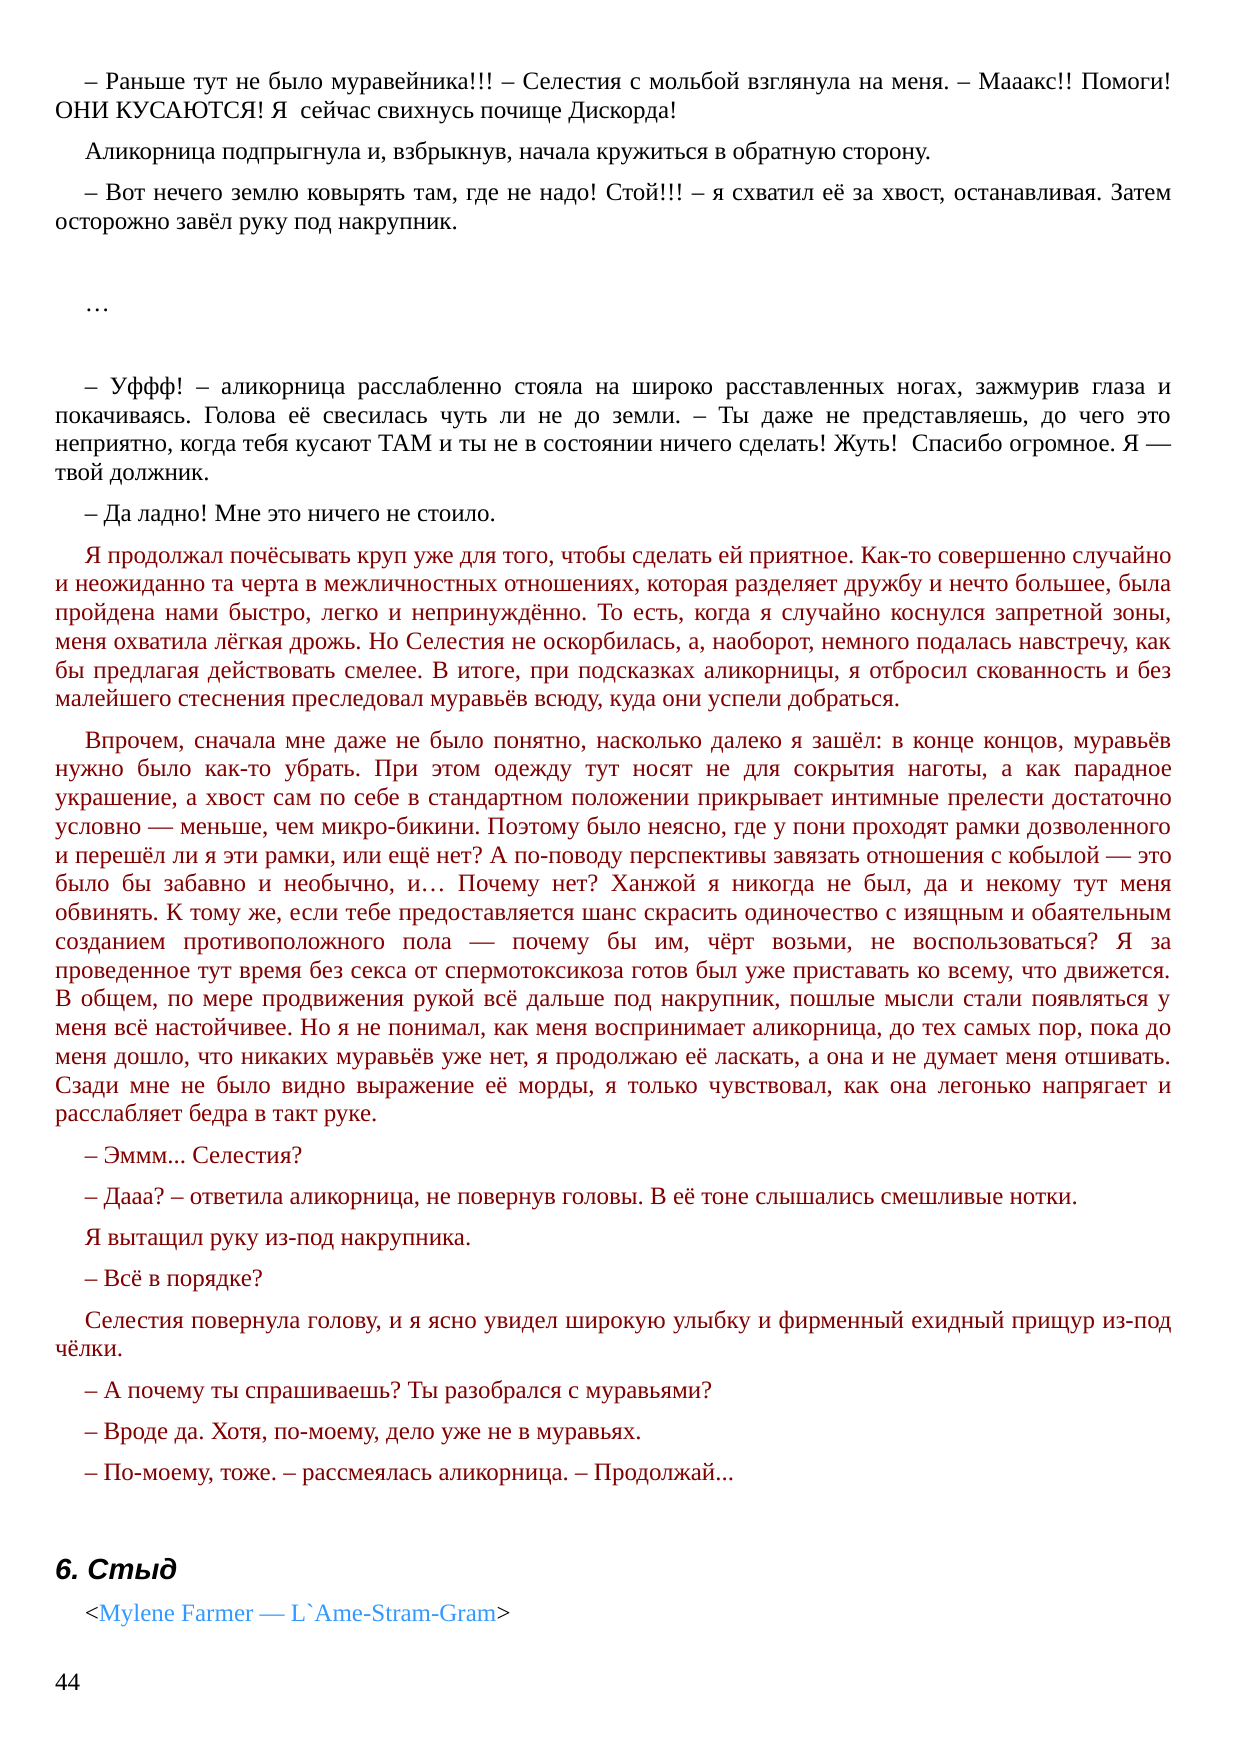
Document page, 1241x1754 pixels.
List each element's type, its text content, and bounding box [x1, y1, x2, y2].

text – Да ладно! Мне это ничего не стоило. [55, 498, 1173, 527]
subtitle 6. Стыд [55, 1552, 1173, 1586]
text <Mylene Farmer — L`Ame-Stram-Gram> [55, 1598, 1173, 1627]
text – Всё в порядке? [55, 1263, 1173, 1292]
text – Уффф! – аликорница расслабленно стояла на широко расставленных ногах, зажмурив глаза и покачиваясь. Голова её свесилась чуть ли не до земли. – Ты даже не представляешь, до чего это неприятно, когда тебя кусают ТАМ и ты не в состоянии ничего сделать! Жуть! Спасибо огромное. Я — твой должник. [55, 371, 1173, 486]
text – Эммм... Селестия? [55, 1140, 1173, 1168]
text – По-моему, тоже. – рассмеялась аликорница. – Продолжай... [55, 1457, 1173, 1486]
text – Раньше тут не было муравейника!!! – Селестия с мольбой взглянула на меня. – Мааакс!! Помоги! ОНИ КУСАЮТСЯ! Я сейчас свихнусь почище Дискорда! [55, 66, 1173, 123]
text Я вытащил руку из-под накрупника. [55, 1222, 1173, 1251]
text – А почему ты спрашиваешь? Ты разобрался с муравьями? [55, 1375, 1173, 1403]
text Аликорница подпрыгнула и, взбрыкнув, начала кружиться в обратную сторону. [55, 136, 1173, 165]
text … [55, 288, 1173, 317]
text – Вот нечего землю ковырять там, где не надо! Стой!!! – я схватил её за хвост, останавливая. Затем осторожно завёл руку под накрупник. [55, 177, 1173, 235]
text – Вроде да. Хотя, по-моему, дело уже не в муравьях. [55, 1416, 1173, 1445]
text – Дааа? – ответила аликорница, не повернув головы. В её тоне слышались смешливые нотки. [55, 1181, 1173, 1210]
text Селестия повернула голову, и я ясно увидел широкую улыбку и фирменный ехидный прищур из-под чёлки. [55, 1305, 1173, 1362]
text Впрочем, сначала мне даже не было понятно, насколько далеко я зашёл: в конце концов, муравьёв нужно было как-то убрать. При этом одежду тут носят не для сокрытия наготы, а как парадное украшение, а хвост сам по себе в стандартном положении прикрывает интимные прелести достаточно условно — меньше, чем микро-бикини. Поэтому было неясно, где у пони проходят рамки дозволенного и перешёл ли я эти рамки, или ещё нет? А по-поводу перспективы завязать отношения с кобылой — это было бы забавно и необычно, и… Почему нет? Ханжой я никогда не был, да и некому тут меня обвинять. К тому же, если тебе предоставляется шанс скрасить одиночество с изящным и обаятельным созданием противоположного пола — почему бы им, чёрт возьми, не воспользоваться? Я за проведенное тут время без секса от спермотоксикоза готов был уже приставать ко всему, что движется. В общем, по мере продвижения рукой всё дальше под накрупник, пошлые мысли стали появляться у меня всё настойчивее. Но я не понимал, как меня воспринимает аликорница, до тех самых пор, пока до меня дошло, что никаких муравьёв уже нет, я продолжаю её ласкать, а она и не думает меня отшивать. Сзади мне не было видно выражение её морды, я только чувствовал, как она легонько напрягает и расслабляет бедра в такт руке. [55, 725, 1173, 1127]
text Я продолжал почёсывать круп уже для того, чтобы сделать ей приятное. Как-то совершенно случайно и неожиданно та черта в межличностных отношениях, которая разделяет дружбу и нечто большее, была пройдена нами быстро, легко и непринуждённо. То есть, когда я случайно коснулся запретной зоны, меня охватила лёгкая дрожь. Но Селестия не оскорбилась, а, наоборот, немного подалась навстречу, как бы предлагая действовать смелее. В итоге, при подсказках аликорницы, я отбросил скованность и без малейшего стеснения преследовал муравьёв всюду, куда они успели добраться. [55, 540, 1173, 712]
